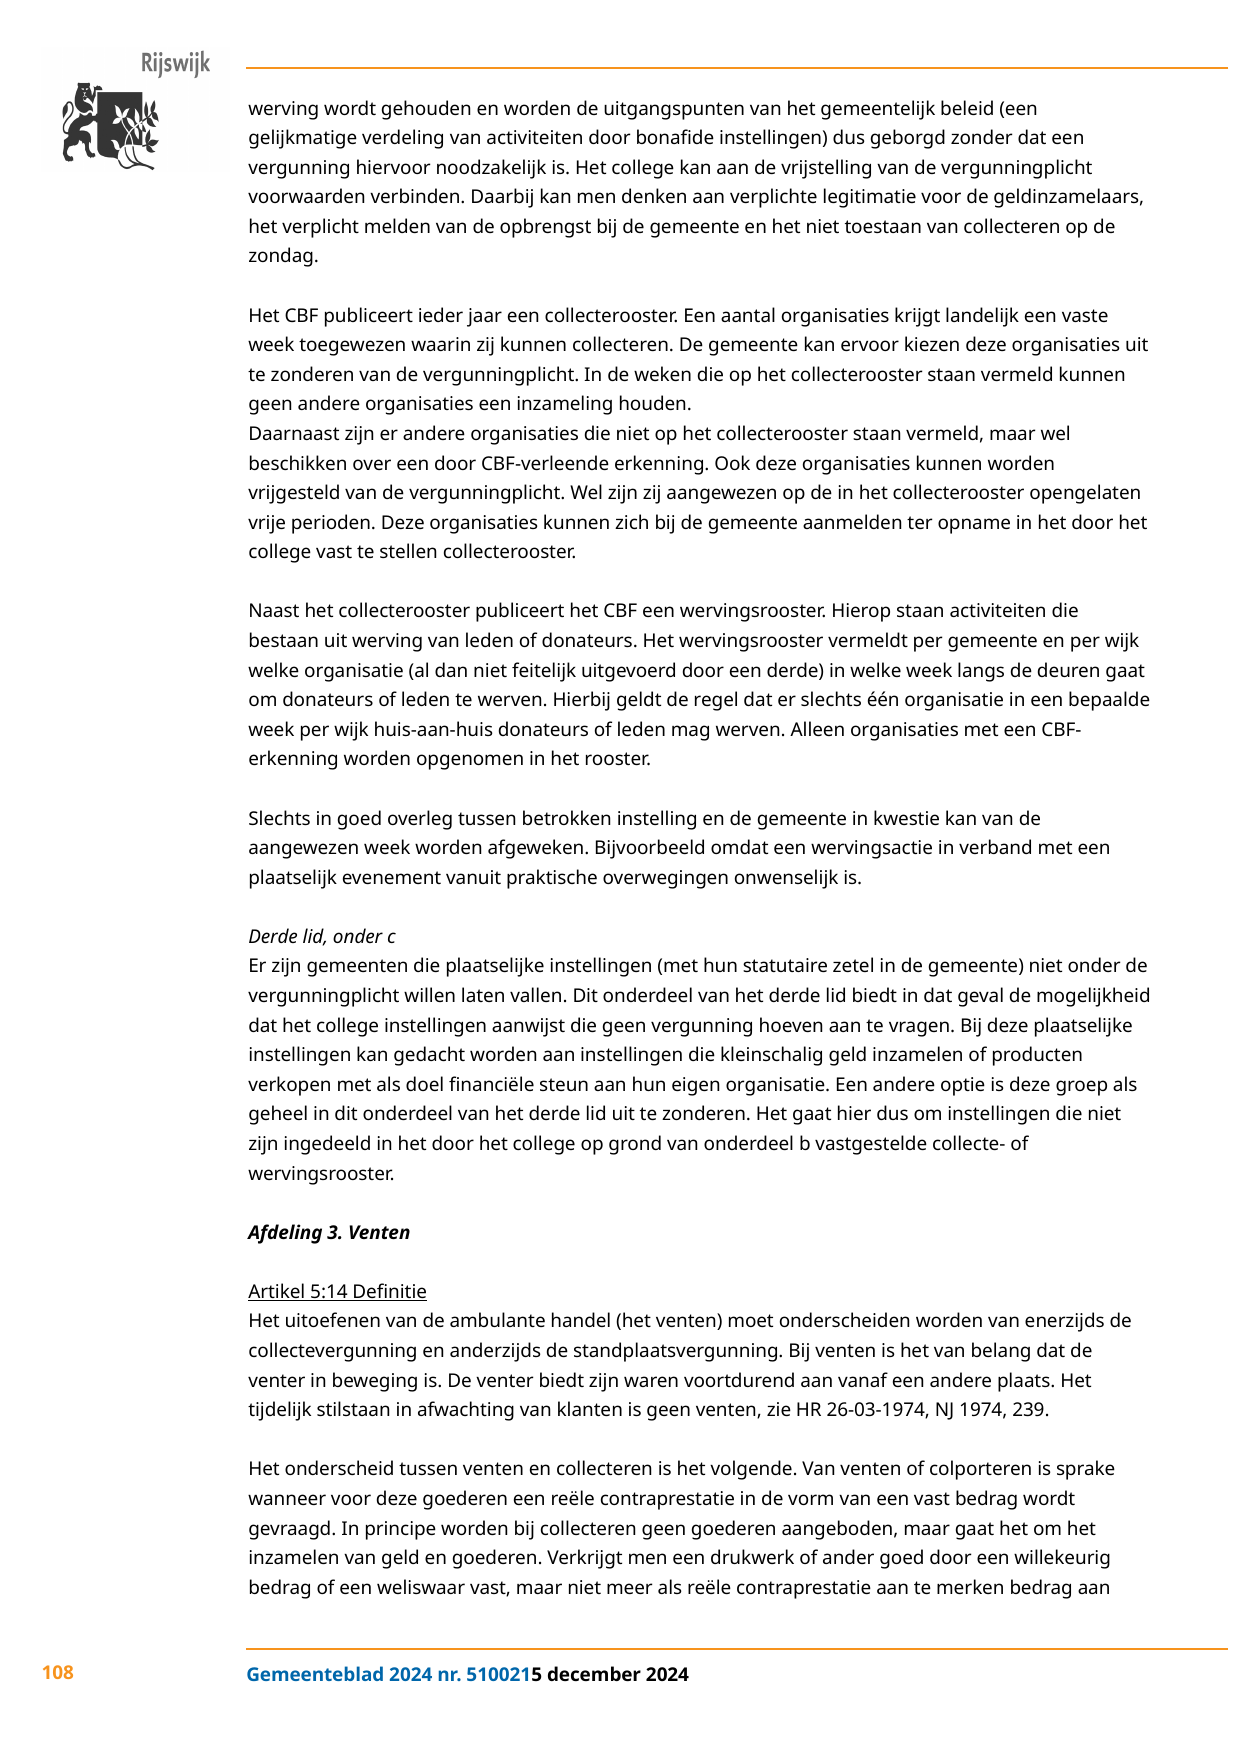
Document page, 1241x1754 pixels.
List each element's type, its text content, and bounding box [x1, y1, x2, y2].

picture [41, 47, 231, 172]
text Slechts in goed overleg tussen betrokken instelling en de gemeente in kwestie kan van de aangewezen week worden afgeweken. Bijvoorbeeld omdat een wervingsactie in verband met een plaatselijk evenement vanuit praktische overwegingen onwenselijk is. [248, 805, 1152, 890]
text Het onderscheid tussen venten en collecteren is het volgende. Van venten of colporteren is sprake wanneer voor deze goederen een reële contraprestatie in de vorm van een vast bedrag wordt gevraagd. In principe worden bij collecteren geen goederen aangeboden, maar gaat het om het inzamelen van geld en goederen. Verkrijgt men een drukwerk of ander goed door een willekeurig bedrag of een weliswaar vast, maar niet meer als reële contraprestatie aan te merken bedrag aan [248, 1456, 1152, 1600]
text Het CBF publiceert ieder jaar een collecterooster. Een aantal organisaties krijgt landelijk een vaste week toegewezen waarin zij kunnen collecteren. De gemeente kan ervoor kiezen deze organisaties uit te zonderen van de vergunningplicht. In de weken die op het collecterooster staan vermeld kunnen geen andere organisaties een inzameling houden. [248, 302, 1152, 416]
text Afdeling 3. Venten [248, 1219, 1152, 1245]
text Derde lid, onder c [248, 923, 1152, 949]
text Het uitoefenen van de ambulante handel (het venten) moet onderscheiden worden van enerzijds de collectevergunning en anderzijds de standplaatsvergunning. Bij venten is het van belang dat de venter in beweging is. De venter biedt zijn waren voortdurend aan vanaf een andere plaats. Het tijdelijk stilstaan in afwachting van klanten is geen venten, zie HR 26-03-1974, NJ 1974, 239. [248, 1308, 1152, 1422]
text Er zijn gemeenten die plaatselijke instellingen (met hun statutaire zetel in de gemeente) niet onder de vergunningplicht willen laten vallen. Dit onderdeel van het derde lid biedt in dat geval de mogelijkheid dat het college instellingen aanwijst die geen vergunning hoeven aan te vragen. Bij deze plaatselijke instellingen kan gedacht worden aan instellingen die kleinschalig geld inzamelen of producten verkopen met als doel financiële steun aan hun eigen organisatie. Een andere optie is deze groep als geheel in dit onderdeel van het derde lid uit te zonderen. Het gaat hier dus om instellingen die niet zijn ingedeeld in het door het college op grond van onderdeel b vastgestelde collecte- of wervingsrooster. [248, 953, 1152, 1186]
text werving wordt gehouden en worden de uitgangspunten van het gemeentelijk beleid (een gelijkmatige verdeling van activiteiten door bonafide instellingen) dus geborgd zonder dat een vergunning hiervoor noodzakelijk is. Het college kan aan de vrijstelling van de vergunningplicht voorwaarden verbinden. Daarbij kan men denken aan verplichte legitimatie voor de geldinzamelaars, het verplicht melden van de opbrengst bij de gemeente en het niet toestaan van collecteren op de zondag. [248, 95, 1152, 268]
text Naast het collecterooster publiceert het CBF een wervingsrooster. Hierop staan activiteiten die bestaan uit werving van leden of donateurs. Het wervingsrooster vermeldt per gemeente en per wijk welke organisatie (al dan niet feitelijk uitgevoerd door een derde) in welke week langs de deuren gaat om donateurs of leden te werven. Hierbij geldt de regel dat er slechts één organisatie in een bepaalde week per wijk huis-aan-huis donateurs of leden mag werven. Alleen organisaties met een CBF-erkenning worden opgenomen in het rooster. [248, 598, 1152, 771]
text Daarnaast zijn er andere organisaties die niet op het collecterooster staan vermeld, maar wel beschikken over een door CBF-verleende erkenning. Ook deze organisaties kunnen worden vrijgesteld van de vergunningplicht. Wel zijn zij aangewezen op de in het collecterooster opengelaten vrije perioden. Deze organisaties kunnen zich bij de gemeente aanmelden ter opname in het door het college vast te stellen collecterooster. [248, 420, 1152, 564]
text Artikel 5:14 Definitie [248, 1278, 1152, 1304]
